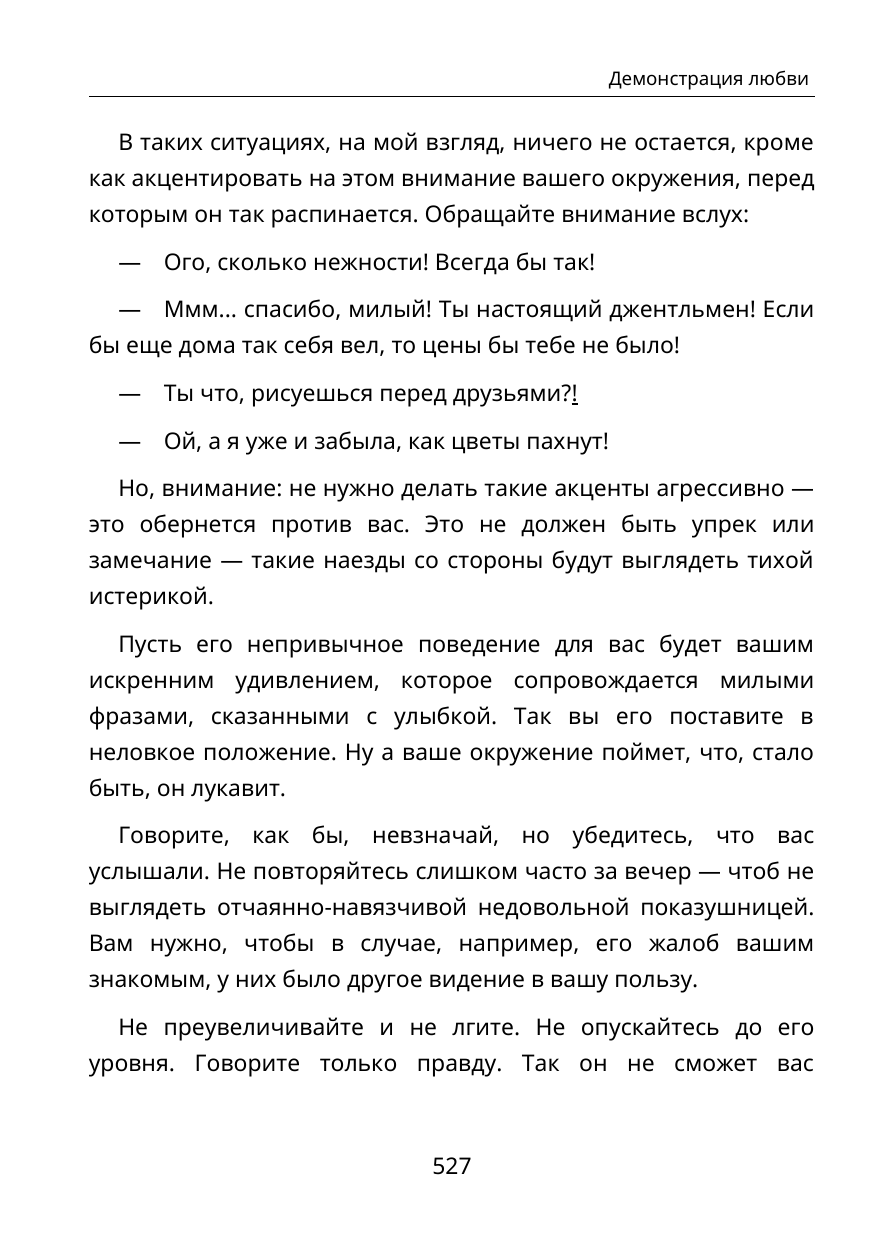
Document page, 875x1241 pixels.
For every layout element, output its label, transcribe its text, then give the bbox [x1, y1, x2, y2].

text Говорите, как бы, невзначай, но убедитесь, что вас услышали. Не повторяйтесь слишком часто за вечер — чтоб не выглядеть отчаянно-навязчивой недовольной показушницей. Вам нужно, чтобы в случае, например, его жалоб вашим знакомым, у них было другое видение в вашу пользу. [88, 819, 815, 994]
text Не преувеличивайте и не лгите. Не опускайтесь до его уровня. Говорите только правду. Так он не сможет вас [88, 1011, 815, 1078]
text В таких ситуациях, на мой взгляд, ничего не остается, кроме как акцентировать на этом внимание вашего окружения, перед которым он так распинается. Обращайте внимание вслух: [88, 126, 815, 229]
text Пусть его непривычное поведение для вас будет вашим искренним удивлением, которое сопровождается милыми фразами, сказанными с улыбкой. Так вы его поставите в неловкое положение. Ну а ваше окружение поймет, что, стало быть, он лукавит. [88, 628, 815, 803]
list Ой, а я уже и забыла, как цветы пахнут! [88, 425, 815, 456]
list Ого, сколько нежности! Всегда бы так! [88, 246, 815, 277]
list Ты что, рисуешься перед друзьями?! [88, 377, 815, 408]
text Но, внимание: не нужно делать такие акценты агрессивно — это обернется против вас. Это не должен быть упрек или замечание — такие наезды со стороны будут выглядеть тихой истерикой. [88, 472, 815, 611]
list Ммм... спасибо, милый! Ты настоящий джентльмен! Если бы еще дома так себя вел, то цены бы тебе не было! [88, 293, 815, 361]
